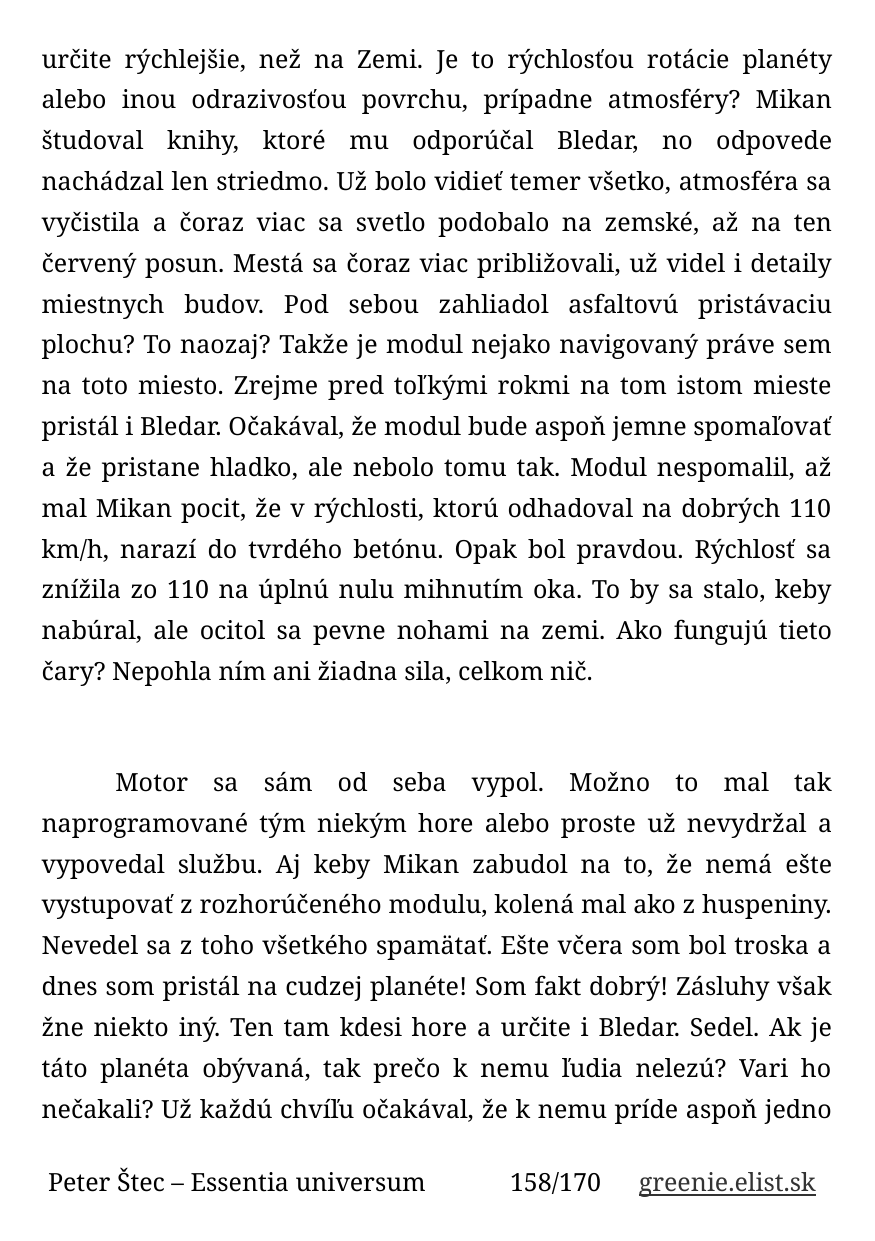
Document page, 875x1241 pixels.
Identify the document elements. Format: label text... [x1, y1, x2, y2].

text Motor sa sám od seba vypol. Možno to mal tak naprogramované tým niekým hore alebo proste už nevydržal a vypovedal službu. Aj keby Mikan zabudol na to, že nemá ešte vystupovať z rozhorúčeného modulu, kolená mal ako z huspeniny. Nevedel sa z toho všetkého spamätať. Ešte včera som bol troska a dnes som pristál na cudzej planéte! Som fakt dobrý! Zásluhy však žne niekto iný. Ten tam kdesi hore a určite i Bledar. Sedel. Ak je táto planéta obývaná, tak prečo k nemu ľudia nelezú? Vari ho nečakali? Už každú chvíľu očakával, že k nemu príde aspoň jedno [41, 765, 833, 1125]
text určite rýchlejšie, než na Zemi. Je to rýchlosťou rotácie planéty alebo inou odrazivosťou povrchu, prípadne atmosféry? Mikan študoval knihy, ktoré mu odporúčal Bledar, no odpovede nachádzal len striedmo. Už bolo vidieť temer všetko, atmosféra sa vyčistila a čoraz viac sa svetlo podobalo na zemské, až na ten červený posun. Mestá sa čoraz viac približovali, už videl i detaily miestnych budov. Pod sebou zahliadol asfaltovú pristávaciu plochu? To naozaj? Takže je modul nejako navigovaný práve sem na toto miesto. Zrejme pred toľkými rokmi na tom istom mieste pristál i Bledar. Očakával, že modul bude aspoň jemne spomaľovať a že pristane hladko, ale nebolo tomu tak. Modul nespomalil, až mal Mikan pocit, že v rýchlosti, ktorú odhadoval na dobrých 110 km/h, narazí do tvrdého betónu. Opak bol pravdou. Rýchlosť sa znížila zo 110 na úplnú nulu mihnutím oka. To by sa stalo, keby nabúral, ale ocitol sa pevne nohami na zemi. Ako fungujú tieto čary? Nepohla ním ani žiadna sila, celkom nič. [41, 41, 833, 688]
